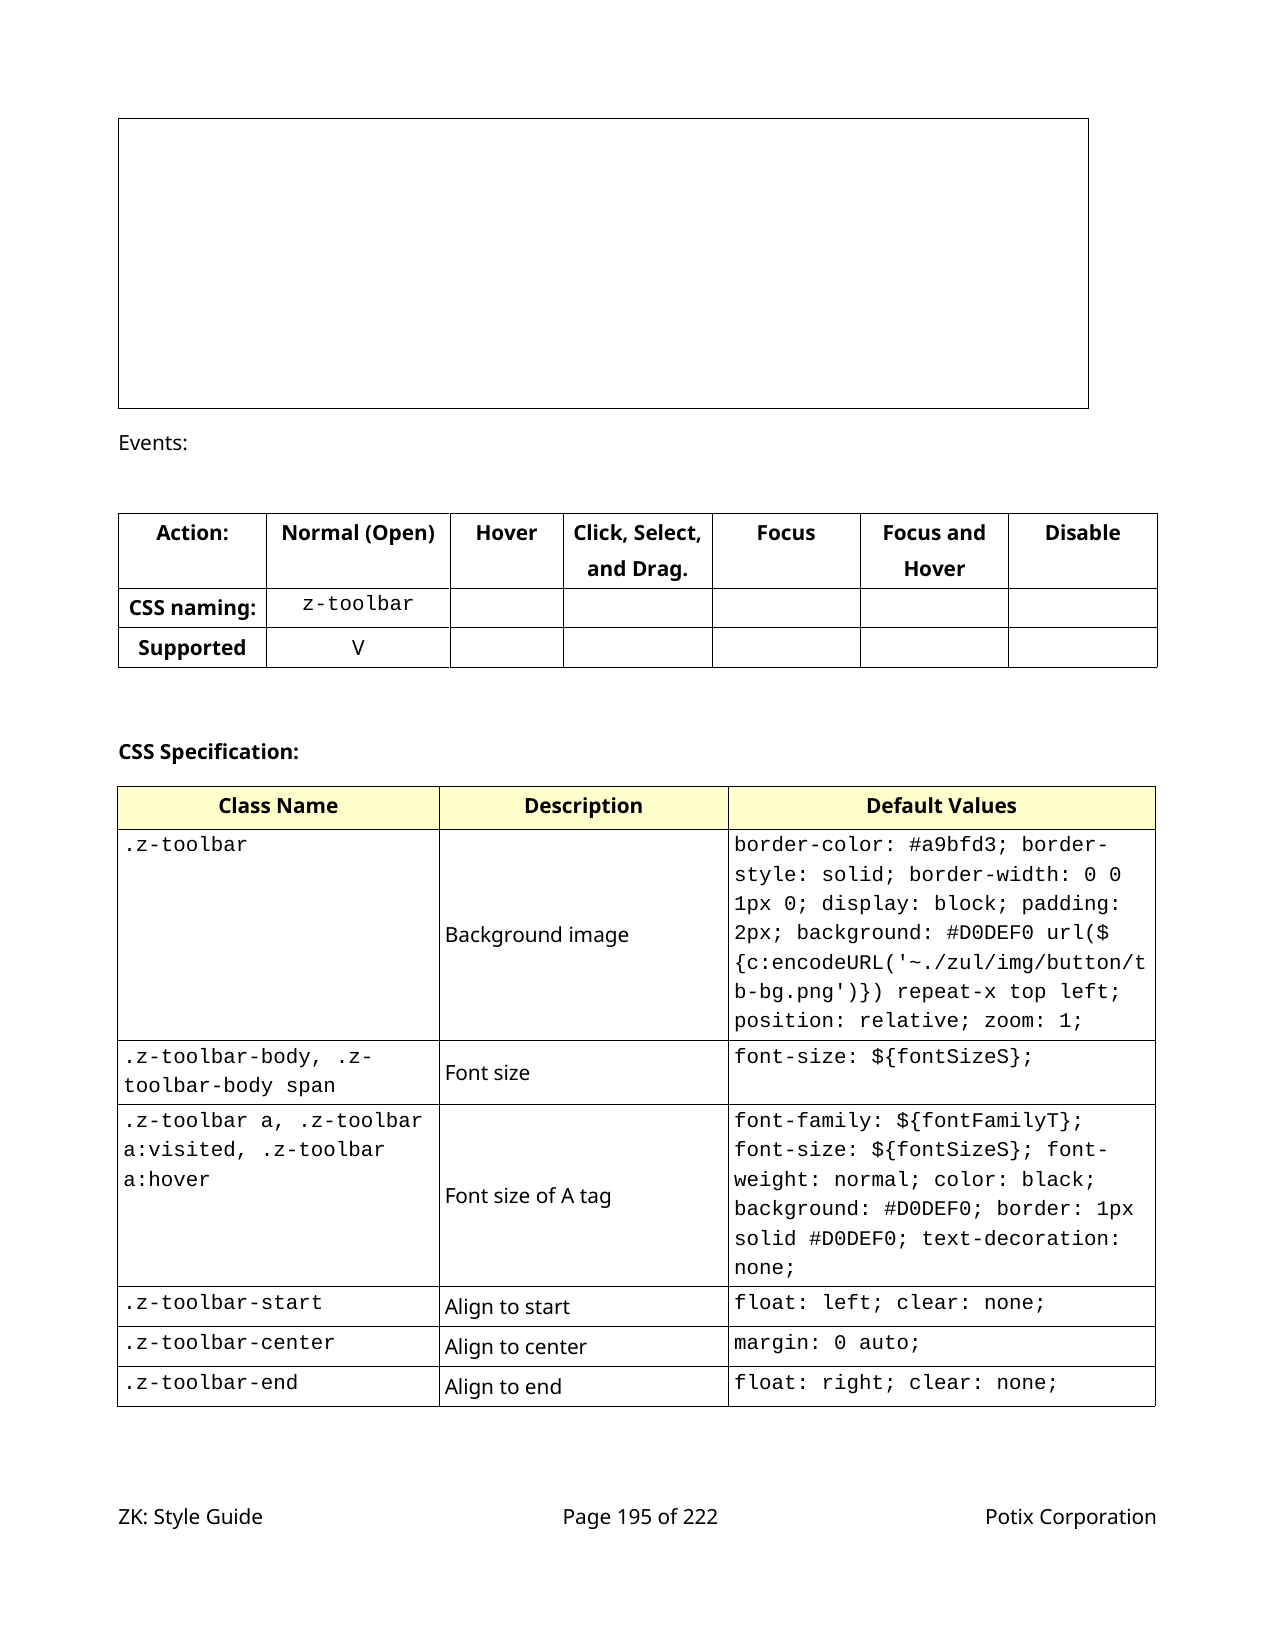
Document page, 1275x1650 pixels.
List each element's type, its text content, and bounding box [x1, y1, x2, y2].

text CSS Specification: [118, 737, 1157, 765]
table_cell [451, 628, 563, 667]
table_header Class Name [118, 787, 439, 829]
table_cell [451, 589, 563, 627]
table_cell [713, 589, 860, 627]
table_cell .z-toolbar-start [118, 1287, 439, 1326]
table_cell CSS naming: [119, 589, 266, 627]
table_cell float: right; clear: none; [729, 1367, 1155, 1406]
table_cell [1009, 589, 1157, 627]
table_cell Background image [440, 830, 728, 1040]
table_cell Align to center [440, 1327, 728, 1366]
table_cell font-family: ${fontFamilyT}; font-size: ${fontSizeS}; font-weight: normal; color: black; background: #D0DEF0; border: 1px solid #D0DEF0; text-decoration: none; [729, 1105, 1155, 1286]
table_header Action: [119, 514, 266, 588]
table_cell .z-toolbar-body, .z-toolbar-body span [118, 1041, 439, 1104]
table_cell [1009, 628, 1157, 667]
table_cell [713, 628, 860, 667]
table_cell .z-toolbar a, .z-toolbar a:visited, .z-toolbar a:hover [118, 1105, 439, 1286]
table_cell Align to end [440, 1367, 728, 1406]
table_cell border-color: #a9bfd3; border-style: solid; border-width: 0 0 1px 0; display: block; padding: 2px; background: #D0DEF0 url(${c:encodeURL('~./zul/img/button/tb-bg.png')}) repeat-x top left; position: relative; zoom: 1; [729, 830, 1155, 1040]
table_cell Font size [440, 1041, 728, 1104]
table_cell [861, 628, 1008, 667]
table_header Focus and Hover [861, 514, 1008, 588]
table_cell .z-toolbar-end [118, 1367, 439, 1406]
table_header Normal (Open) [267, 514, 449, 588]
table_cell Align to start [440, 1287, 728, 1326]
table_cell Supported [119, 628, 266, 667]
table_cell .z-toolbar-center [118, 1327, 439, 1366]
table_cell margin: 0 auto; [729, 1327, 1155, 1366]
table_cell Font size of A tag [440, 1105, 728, 1286]
table_cell float: left; clear: none; [729, 1287, 1155, 1326]
table_cell .z-toolbar [118, 830, 439, 1040]
table_cell [564, 589, 712, 627]
table_header Focus [713, 514, 860, 588]
text Events: [118, 428, 1157, 492]
table_header Disable [1009, 514, 1157, 588]
table_cell [119, 119, 1088, 408]
table_cell V [267, 628, 449, 667]
table_cell font-size: ${fontSizeS}; [729, 1041, 1155, 1104]
table_header Hover [451, 514, 563, 588]
table_header Click, Select, and Drag. [564, 514, 712, 588]
table_header Description [440, 787, 728, 829]
table_cell [564, 628, 712, 667]
table_cell [861, 589, 1008, 627]
table_header Default Values [729, 787, 1155, 829]
table_cell z-toolbar [267, 589, 449, 627]
